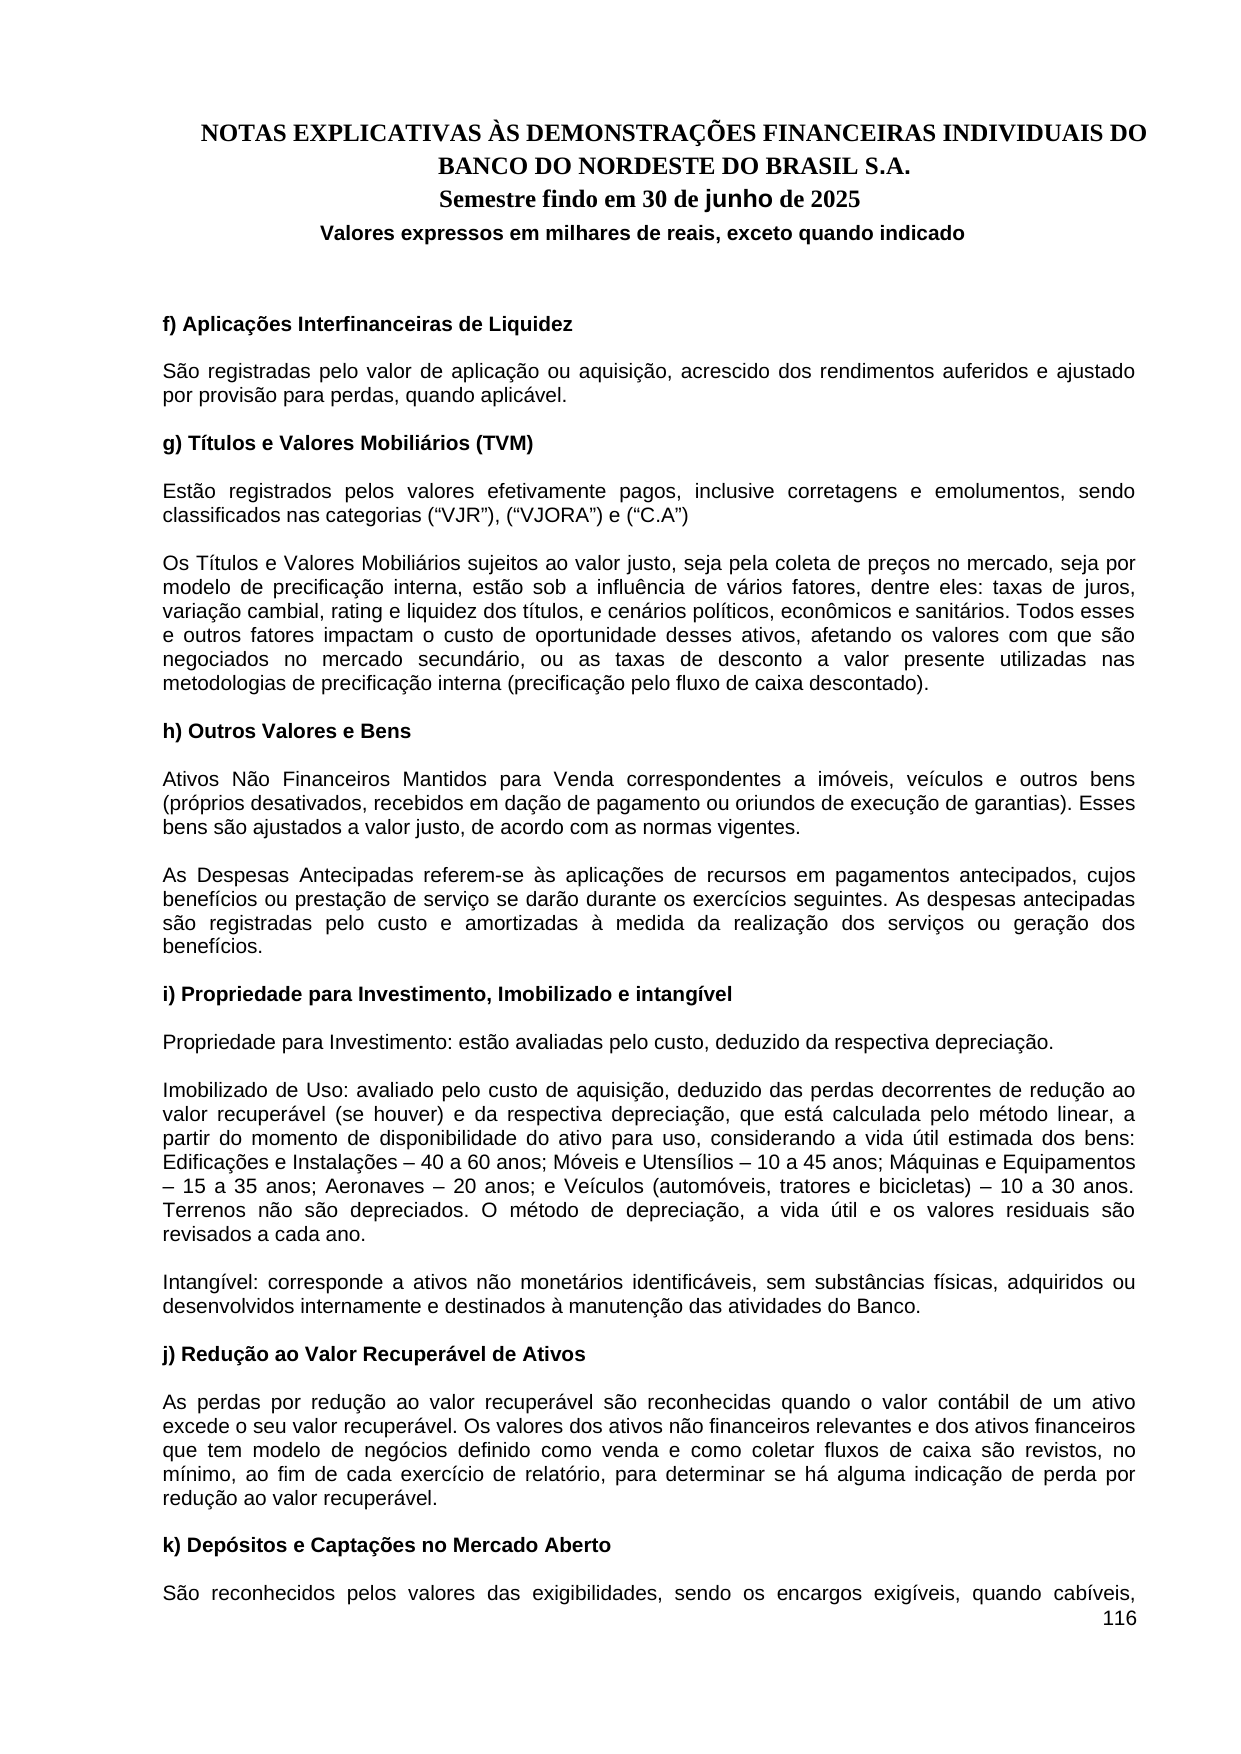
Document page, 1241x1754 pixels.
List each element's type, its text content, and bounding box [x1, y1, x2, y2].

text Imobilizado de Uso: avaliado pelo custo de aquisição, deduzido das perdas decorrentes de redução ao valor recuperável (se houver) e da respectiva depreciação, que está calculada pelo método linear, a partir do momento de disponibilidade do ativo para uso, considerando a vida útil estimada dos bens: Edificações e Instalações – 40 a 60 anos; Móveis e Utensílios – 10 a 45 anos; Máquinas e Equipamentos – 15 a 35 anos; Aeronaves – 20 anos; e Veículos (automóveis, tratores e bicicletas) – 10 a 30 anos. Terrenos não são depreciados. O método de depreciação, a vida útil e os valores residuais são revisados a cada ano. [162, 1078, 1137, 1246]
text i) Propriedade para Investimento, Imobilizado e intangível [162, 982, 1137, 1006]
text São reconhecidos pelos valores das exigibilidades, sendo os encargos exigíveis, quando cabíveis, [162, 1581, 1137, 1605]
text Estão registrados pelos valores efetivamente pagos, inclusive corretagens e emolumentos, sendo classificados nas categorias (“VJR”), (“VJORA”) e (“C.A”) [162, 479, 1137, 527]
text g) Títulos e Valores Mobiliários (TVM) [162, 431, 1137, 455]
text Os Títulos e Valores Mobiliários sujeitos ao valor justo, seja pela coleta de preços no mercado, seja por modelo de precificação interna, estão sob a influência de vários fatores, dentre eles: taxas de juros, variação cambial, rating e liquidez dos títulos, e cenários políticos, econômicos e sanitários. Todos esses e outros fatores impactam o custo de oportunidade desses ativos, afetando os valores com que são negociados no mercado secundário, ou as taxas de desconto a valor presente utilizadas nas metodologias de precificação interna (precificação pelo fluxo de caixa descontado). [162, 551, 1137, 695]
text As perdas por redução ao valor recuperável são reconhecidas quando o valor contábil de um ativo excede o seu valor recuperável. Os valores dos ativos não financeiros relevantes e dos ativos financeiros que tem modelo de negócios definido como venda e como coletar fluxos de caixa são revistos, no mínimo, ao fim de cada exercício de relatório, para determinar se há alguma indicação de perda por redução ao valor recuperável. [162, 1389, 1137, 1509]
text Propriedade para Investimento: estão avaliadas pelo custo, deduzido da respectiva depreciação. [162, 1030, 1137, 1054]
text k) Depósitos e Captações no Mercado Aberto [162, 1533, 1137, 1557]
text f) Aplicações Interfinanceiras de Liquidez [162, 311, 1137, 335]
text São registradas pelo valor de aplicação ou aquisição, acrescido dos rendimentos auferidos e ajustado por provisão para perdas, quando aplicável. [162, 359, 1137, 407]
text Intangível: corresponde a ativos não monetários identificáveis, sem substâncias físicas, adquiridos ou desenvolvidos internamente e destinados à manutenção das atividades do Banco. [162, 1270, 1137, 1318]
text Ativos Não Financeiros Mantidos para Venda correspondentes a imóveis, veículos e outros bens (próprios desativados, recebidos em dação de pagamento ou oriundos de execução de garantias). Esses bens são ajustados a valor justo, de acordo com as normas vigentes. [162, 767, 1137, 838]
text As Despesas Antecipadas referem-se às aplicações de recursos em pagamentos antecipados, cujos benefícios ou prestação de serviço se darão durante os exercícios seguintes. As despesas antecipadas são registradas pelo custo e amortizadas à medida da realização dos serviços ou geração dos benefícios. [162, 862, 1137, 958]
text j) Redução ao Valor Recuperável de Ativos [162, 1342, 1137, 1366]
text h) Outros Valores e Bens [162, 719, 1137, 743]
